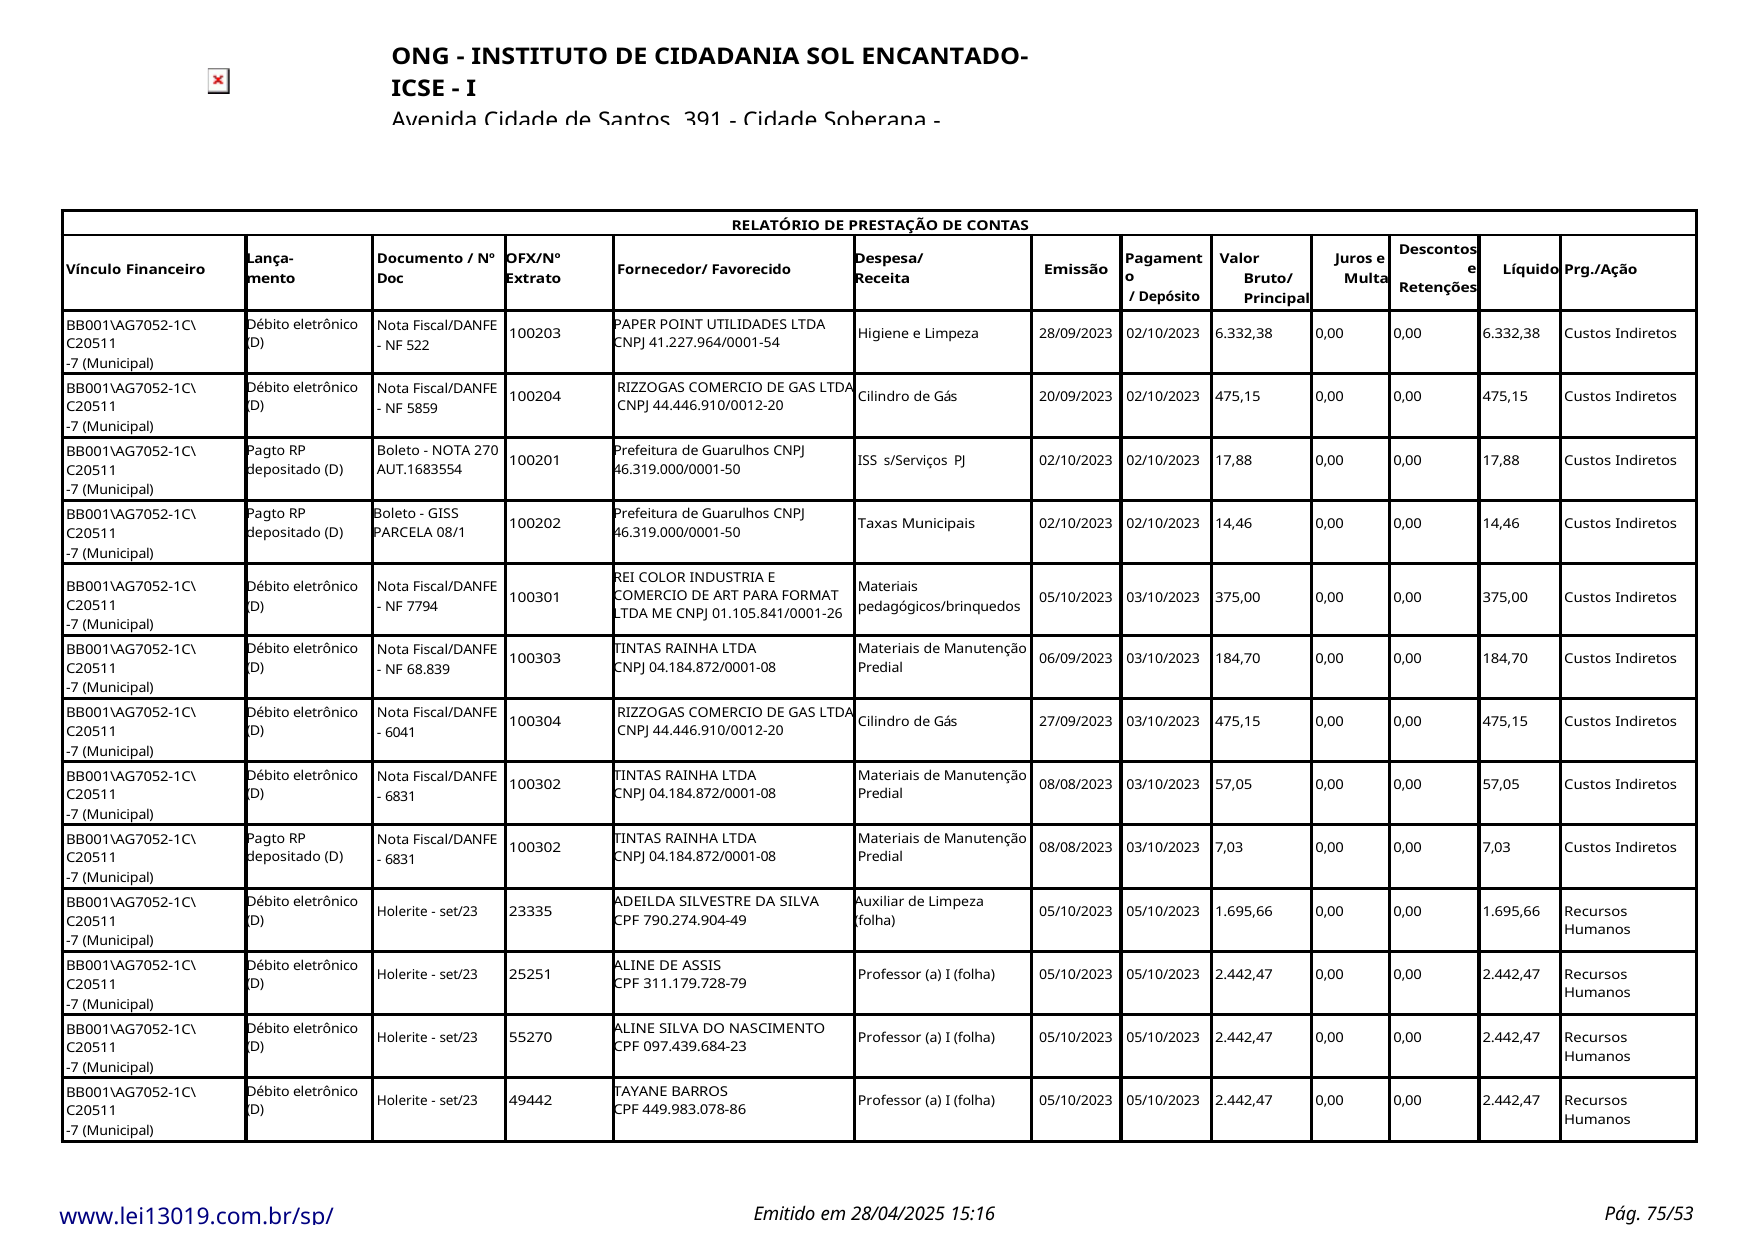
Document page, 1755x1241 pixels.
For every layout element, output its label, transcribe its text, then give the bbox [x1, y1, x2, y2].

table_cell 0,00 [1313, 439, 1388, 499]
table_cell 0,00 [1313, 565, 1388, 634]
table_cell 100304 [507, 700, 612, 760]
table_cell 0,00 [1391, 1016, 1477, 1076]
table_cell Prg./Ação [1562, 236, 1695, 309]
table_cell 184,70 [1213, 637, 1310, 697]
table_cell 20/09/2023 [1033, 375, 1119, 436]
table_cell BB001\AG7052-1C\C20511 -7 (Municipal) [64, 953, 244, 1013]
table_cell 0,00 [1313, 1079, 1388, 1139]
table_cell 25251 [507, 953, 612, 1013]
table_cell 100203 [507, 312, 612, 372]
table_cell Boleto - GISS PARCELA 08/1 [374, 502, 504, 562]
table_cell Holerite - set/23 [374, 1016, 504, 1076]
table_cell Materiais de Manutenção Predial [856, 637, 1030, 697]
table_cell 05/10/2023 [1033, 953, 1119, 1013]
table_cell Custos Indiretos [1562, 700, 1695, 760]
table_cell 03/10/2023 [1123, 700, 1210, 760]
table_cell Custos Indiretos [1562, 439, 1695, 499]
table_cell Nota Fiscal/DANFE - NF 7794 [374, 565, 504, 634]
table_cell Holerite - set/23 [374, 953, 504, 1013]
table_cell Recursos Humanos [1562, 1016, 1695, 1076]
table_cell 0,00 [1391, 826, 1477, 887]
table_cell Documento / Nº Doc [374, 236, 504, 309]
table_cell BB001\AG7052-1C\C20511 -7 (Municipal) [64, 890, 244, 950]
table_cell Nota Fiscal/DANFE - 6831 [374, 826, 504, 887]
table_cell 100204 [507, 375, 612, 436]
table_cell BB001\AG7052-1C\C20511 -7 (Municipal) [64, 763, 244, 823]
table_cell 05/10/2023 [1033, 1016, 1119, 1076]
table_cell Débito eletrônico (D) [248, 375, 371, 436]
table_cell Emissão [1033, 236, 1119, 309]
table_cell ISS s/Serviços PJ [856, 439, 1030, 499]
table_cell 28/09/2023 [1033, 312, 1119, 372]
table_cell 0,00 [1313, 502, 1388, 562]
table_cell 08/08/2023 [1033, 826, 1119, 887]
table_cell 05/10/2023 [1033, 1079, 1119, 1139]
table_cell Nota Fiscal/DANFE - NF 522 [374, 312, 504, 372]
table_cell Custos Indiretos [1562, 502, 1695, 562]
table_cell Custos Indiretos [1562, 565, 1695, 634]
table_cell BB001\AG7052-1C\C20511 -7 (Municipal) [64, 826, 244, 887]
table_cell Custos Indiretos [1562, 637, 1695, 697]
table_cell 1.695,66 [1213, 890, 1310, 950]
table_cell 375,00 [1481, 565, 1559, 634]
table_cell 0,00 [1391, 700, 1477, 760]
table_cell 0,00 [1391, 763, 1477, 823]
table_cell 0,00 [1313, 375, 1388, 436]
table_cell TAYANE BARROS CPF 449.983.078-86 [615, 1079, 853, 1139]
table_cell Pagto RP depositado (D) [248, 826, 371, 887]
table_cell BB001\AG7052-1C\C20511 -7 (Municipal) [64, 1016, 244, 1076]
table_cell Pagto RP depositado (D) [248, 502, 371, 562]
table_cell Pagto RP depositado (D) [248, 439, 371, 499]
table_cell 100302 [507, 763, 612, 823]
table_cell Débito eletrônico (D) [248, 637, 371, 697]
table_cell 0,00 [1391, 637, 1477, 697]
table_cell Materiais de Manutenção Predial [856, 826, 1030, 887]
table_cell Auxiliar de Limpeza (folha) [856, 890, 1030, 950]
table_cell 14,46 [1213, 502, 1310, 562]
table_cell Débito eletrônico (D) [248, 565, 371, 634]
table_cell OFX/Nº Extrato [507, 236, 612, 309]
table_cell BB001\AG7052-1C\C20511 -7 (Municipal) [64, 700, 244, 760]
table_cell Lança- mento [248, 236, 371, 309]
table_cell Nota Fiscal/DANFE - 6041 [374, 700, 504, 760]
table_cell 02/10/2023 [1123, 312, 1210, 372]
table_cell Débito eletrônico (D) [248, 953, 371, 1013]
table_cell 475,15 [1213, 375, 1310, 436]
table_cell 02/10/2023 [1123, 375, 1210, 436]
table_cell Débito eletrônico (D) [248, 700, 371, 760]
table_cell Fornecedor/ Favorecido [615, 236, 853, 309]
table_cell 2.442,47 [1213, 953, 1310, 1013]
table_cell 05/10/2023 [1123, 1016, 1210, 1076]
table_cell ALINE SILVA DO NASCIMENTO CPF 097.439.684-23 [615, 1016, 853, 1076]
table_cell 375,00 [1213, 565, 1310, 634]
table_cell Recursos Humanos [1562, 953, 1695, 1013]
table_cell 27/09/2023 [1033, 700, 1119, 760]
table_cell Prefeitura de Guarulhos CNPJ 46.319.000/0001-50 [615, 439, 853, 499]
table_cell 100302 [507, 826, 612, 887]
table_cell 02/10/2023 [1123, 439, 1210, 499]
table_cell 49442 [507, 1079, 612, 1139]
table_cell BB001\AG7052-1C\C20511 -7 (Municipal) [64, 565, 244, 634]
table_cell 184,70 [1481, 637, 1559, 697]
table_cell 57,05 [1213, 763, 1310, 823]
table_cell 0,00 [1391, 375, 1477, 436]
table_cell Vínculo Financeiro [64, 236, 244, 309]
table_cell 03/10/2023 [1123, 565, 1210, 634]
table_cell 02/10/2023 [1033, 439, 1119, 499]
table_cell Descontos e Retenções [1391, 236, 1477, 309]
table_cell Professor (a) I (folha) [856, 1016, 1030, 1076]
table_cell BB001\AG7052-1C\C20511 -7 (Municipal) [64, 637, 244, 697]
table_cell PAPER POINT UTILIDADES LTDA CNPJ 41.227.964/0001-54 [615, 312, 853, 372]
table_cell BB001\AG7052-1C\C20511 -7 (Municipal) [64, 1079, 244, 1139]
table_cell Professor (a) I (folha) [856, 1079, 1030, 1139]
table_cell Higiene e Limpeza [856, 312, 1030, 372]
table_cell 03/10/2023 [1123, 763, 1210, 823]
table_cell 14,46 [1481, 502, 1559, 562]
table_cell Materiais de Manutenção Predial [856, 763, 1030, 823]
table_cell 2.442,47 [1481, 1016, 1559, 1076]
table_cell 0,00 [1313, 763, 1388, 823]
table_header RELATÓRIO DE PRESTAÇÃO DE CONTAS [64, 212, 1695, 234]
table_cell Pagamento / Depósito [1123, 236, 1210, 309]
table_cell Recursos Humanos [1562, 1079, 1695, 1139]
table_cell Débito eletrônico (D) [248, 312, 371, 372]
table_cell 1.695,66 [1481, 890, 1559, 950]
table_cell 05/10/2023 [1123, 1079, 1210, 1139]
table_cell 02/10/2023 [1033, 502, 1119, 562]
table_cell BB001\AG7052-1C\C20511 -7 (Municipal) [64, 502, 244, 562]
table_cell 17,88 [1481, 439, 1559, 499]
table_cell 0,00 [1313, 700, 1388, 760]
table_cell 100303 [507, 637, 612, 697]
table_cell BB001\AG7052-1C\C20511 -7 (Municipal) [64, 312, 244, 372]
table_cell 2.442,47 [1213, 1016, 1310, 1076]
table_cell Boleto - NOTA 270 AUT.1683554 [374, 439, 504, 499]
table_cell Holerite - set/23 [374, 1079, 504, 1139]
table_cell 03/10/2023 [1123, 637, 1210, 697]
table_cell 0,00 [1391, 565, 1477, 634]
table_cell 6.332,38 [1213, 312, 1310, 372]
table_cell Taxas Municipais [856, 502, 1030, 562]
table_cell RIZZOGAS COMERCIO DE GAS LTDA CNPJ 44.446.910/0012-20 [615, 375, 853, 436]
table_cell 0,00 [1313, 826, 1388, 887]
table_cell BB001\AG7052-1C\C20511 -7 (Municipal) [64, 439, 244, 499]
table_cell RIZZOGAS COMERCIO DE GAS LTDA CNPJ 44.446.910/0012-20 [615, 700, 853, 760]
table_cell Custos Indiretos [1562, 826, 1695, 887]
table_cell Professor (a) I (folha) [856, 953, 1030, 1013]
table_cell 7,03 [1213, 826, 1310, 887]
table_cell Débito eletrônico (D) [248, 763, 371, 823]
table_cell 0,00 [1313, 312, 1388, 372]
table_cell 23335 [507, 890, 612, 950]
table_cell 2.442,47 [1213, 1079, 1310, 1139]
table_cell 05/10/2023 [1123, 953, 1210, 1013]
table_cell 475,15 [1213, 700, 1310, 760]
table_cell Nota Fiscal/DANFE - NF 5859 [374, 375, 504, 436]
table_cell Custos Indiretos [1562, 375, 1695, 436]
table_cell 08/08/2023 [1033, 763, 1119, 823]
table_cell Nota Fiscal/DANFE - 6831 [374, 763, 504, 823]
table_cell 6.332,38 [1481, 312, 1559, 372]
table_cell Cilindro de Gás [856, 700, 1030, 760]
table_cell 02/10/2023 [1123, 502, 1210, 562]
table_cell Débito eletrônico (D) [248, 1016, 371, 1076]
table_cell 0,00 [1391, 890, 1477, 950]
table_cell 0,00 [1313, 890, 1388, 950]
table_cell 55270 [507, 1016, 612, 1076]
table_cell Cilindro de Gás [856, 375, 1030, 436]
table_cell BB001\AG7052-1C\C20511 -7 (Municipal) [64, 375, 244, 436]
table_cell Valor Bruto/ Principal [1213, 236, 1310, 309]
table_cell 05/10/2023 [1123, 890, 1210, 950]
table_cell Nota Fiscal/DANFE - NF 68.839 [374, 637, 504, 697]
table_cell 05/10/2023 [1033, 565, 1119, 634]
table_cell Débito eletrônico (D) [248, 890, 371, 950]
table_cell 2.442,47 [1481, 1079, 1559, 1139]
table_cell 0,00 [1391, 1079, 1477, 1139]
table_cell Custos Indiretos [1562, 312, 1695, 372]
table_cell 100202 [507, 502, 612, 562]
table_cell Recursos Humanos [1562, 890, 1695, 950]
table_cell REI COLOR INDUSTRIA E COMERCIO DE ART PARA FORMAT LTDA ME CNPJ 01.105.841/0001-26 [615, 565, 853, 634]
table_cell 03/10/2023 [1123, 826, 1210, 887]
table_cell 0,00 [1313, 1016, 1388, 1076]
table_cell 05/10/2023 [1033, 890, 1119, 950]
table_cell 0,00 [1313, 953, 1388, 1013]
table_cell 0,00 [1391, 312, 1477, 372]
table_cell Custos Indiretos [1562, 763, 1695, 823]
table_cell 2.442,47 [1481, 953, 1559, 1013]
table_cell 57,05 [1481, 763, 1559, 823]
table_cell 7,03 [1481, 826, 1559, 887]
table_cell TINTAS RAINHA LTDA CNPJ 04.184.872/0001-08 [615, 637, 853, 697]
table_cell 475,15 [1481, 700, 1559, 760]
table_cell 06/09/2023 [1033, 637, 1119, 697]
table_cell Materiais pedagógicos/brinquedos [856, 565, 1030, 634]
table_cell 0,00 [1391, 953, 1477, 1013]
table_cell Despesa/ Receita [856, 236, 1030, 309]
table_cell Débito eletrônico (D) [248, 1079, 371, 1139]
table_cell Holerite - set/23 [374, 890, 504, 950]
table_cell 0,00 [1313, 637, 1388, 697]
table_cell 100301 [507, 565, 612, 634]
table_cell TINTAS RAINHA LTDA CNPJ 04.184.872/0001-08 [615, 763, 853, 823]
table_cell ADEILDA SILVESTRE DA SILVA CPF 790.274.904-49 [615, 890, 853, 950]
table_cell Prefeitura de Guarulhos CNPJ 46.319.000/0001-50 [615, 502, 853, 562]
table_cell ALINE DE ASSIS CPF 311.179.728-79 [615, 953, 853, 1013]
table_cell 100201 [507, 439, 612, 499]
table_cell 475,15 [1481, 375, 1559, 436]
table_cell Líquido [1481, 236, 1559, 309]
table_cell 0,00 [1391, 502, 1477, 562]
table_cell 0,00 [1391, 439, 1477, 499]
table_cell Juros e Multa [1313, 236, 1388, 309]
table_cell TINTAS RAINHA LTDA CNPJ 04.184.872/0001-08 [615, 826, 853, 887]
table_cell 17,88 [1213, 439, 1310, 499]
